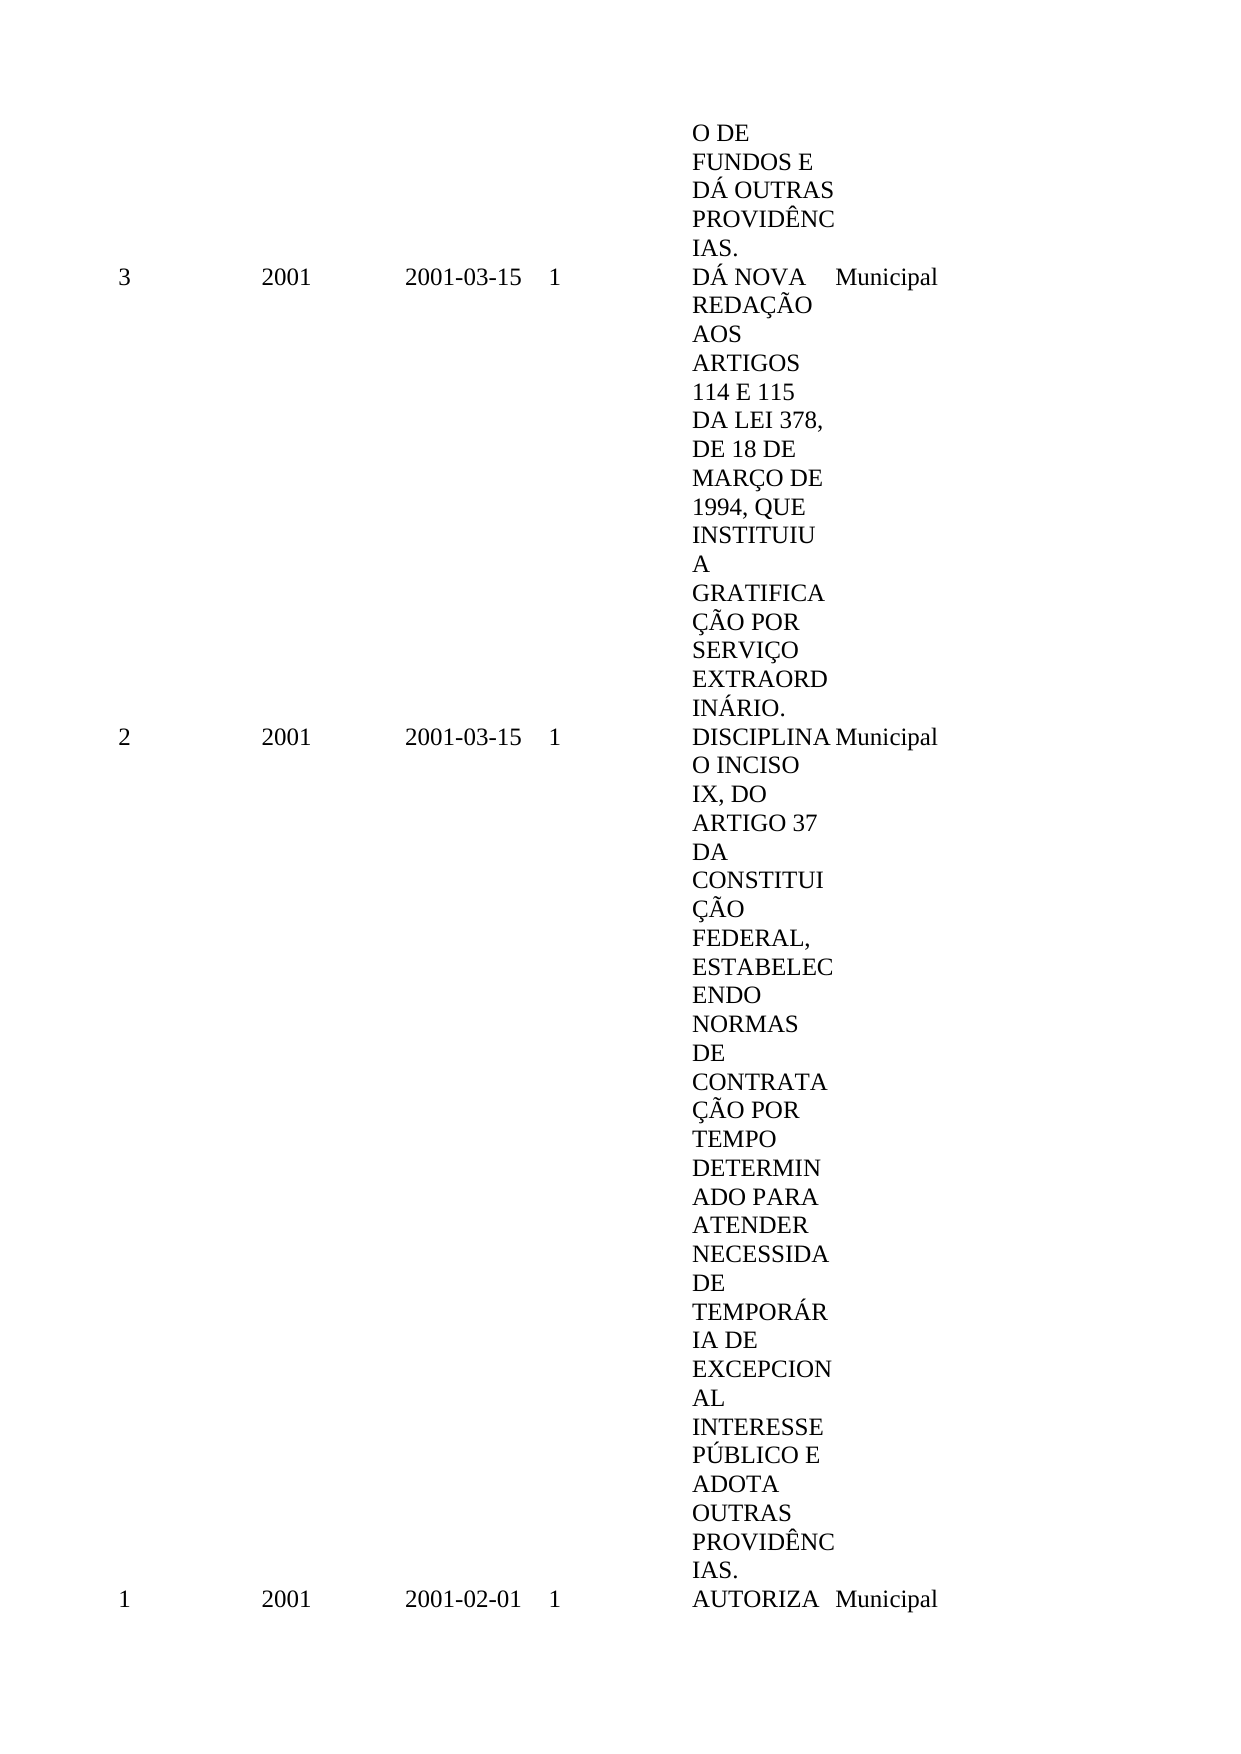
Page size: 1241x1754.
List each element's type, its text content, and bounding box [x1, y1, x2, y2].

table_cell 2001 [261, 722, 405, 1584]
table_cell 1 [548, 722, 692, 1584]
table_cell Municipal [835, 1584, 979, 1613]
table_cell 2001-02-01 [405, 1584, 548, 1613]
table_cell 1 [118, 1584, 261, 1613]
table_cell Municipal [835, 262, 979, 722]
table_cell [118, 118, 261, 262]
table_cell 2 [118, 722, 261, 1584]
table_cell 2001-03-15 [405, 262, 548, 722]
table_cell [261, 118, 405, 262]
table_cell [979, 118, 1122, 262]
table_cell O DE FUNDOS E DÁ OUTRAS PROVIDÊNCIAS. [692, 118, 835, 262]
table_cell 2001 [261, 262, 405, 722]
table_cell DÁ NOVA REDAÇÃO AOS ARTIGOS 114 E 115 DA LEI 378, DE 18 DE MARÇO DE 1994, QUE INSTITUIU A GRATIFICAÇÃO POR SERVIÇO EXTRAORDINÁRIO. [692, 262, 835, 722]
table_cell 1 [548, 262, 692, 722]
table_cell [979, 262, 1122, 722]
table_cell AUTORIZA [692, 1584, 835, 1613]
table_cell 3 [118, 262, 261, 722]
table_cell 2001 [261, 1584, 405, 1613]
table_cell [548, 118, 692, 262]
table_cell [979, 722, 1122, 1584]
table_cell [835, 118, 979, 262]
table_cell [979, 1584, 1122, 1613]
table_cell Municipal [835, 722, 979, 1584]
table_cell 1 [548, 1584, 692, 1613]
table_cell DISCIPLINA O INCISO IX, DO ARTIGO 37 DA CONSTITUIÇÃO FEDERAL, ESTABELECENDO NORMAS DE CONTRATAÇÃO POR TEMPO DETERMINADO PARA ATENDER NECESSIDADE TEMPORÁRIA DE EXCEPCIONAL INTERESSE PÚBLICO E ADOTA OUTRAS PROVIDÊNCIAS. [692, 722, 835, 1584]
table_cell 2001-03-15 [405, 722, 548, 1584]
table_cell [405, 118, 548, 262]
